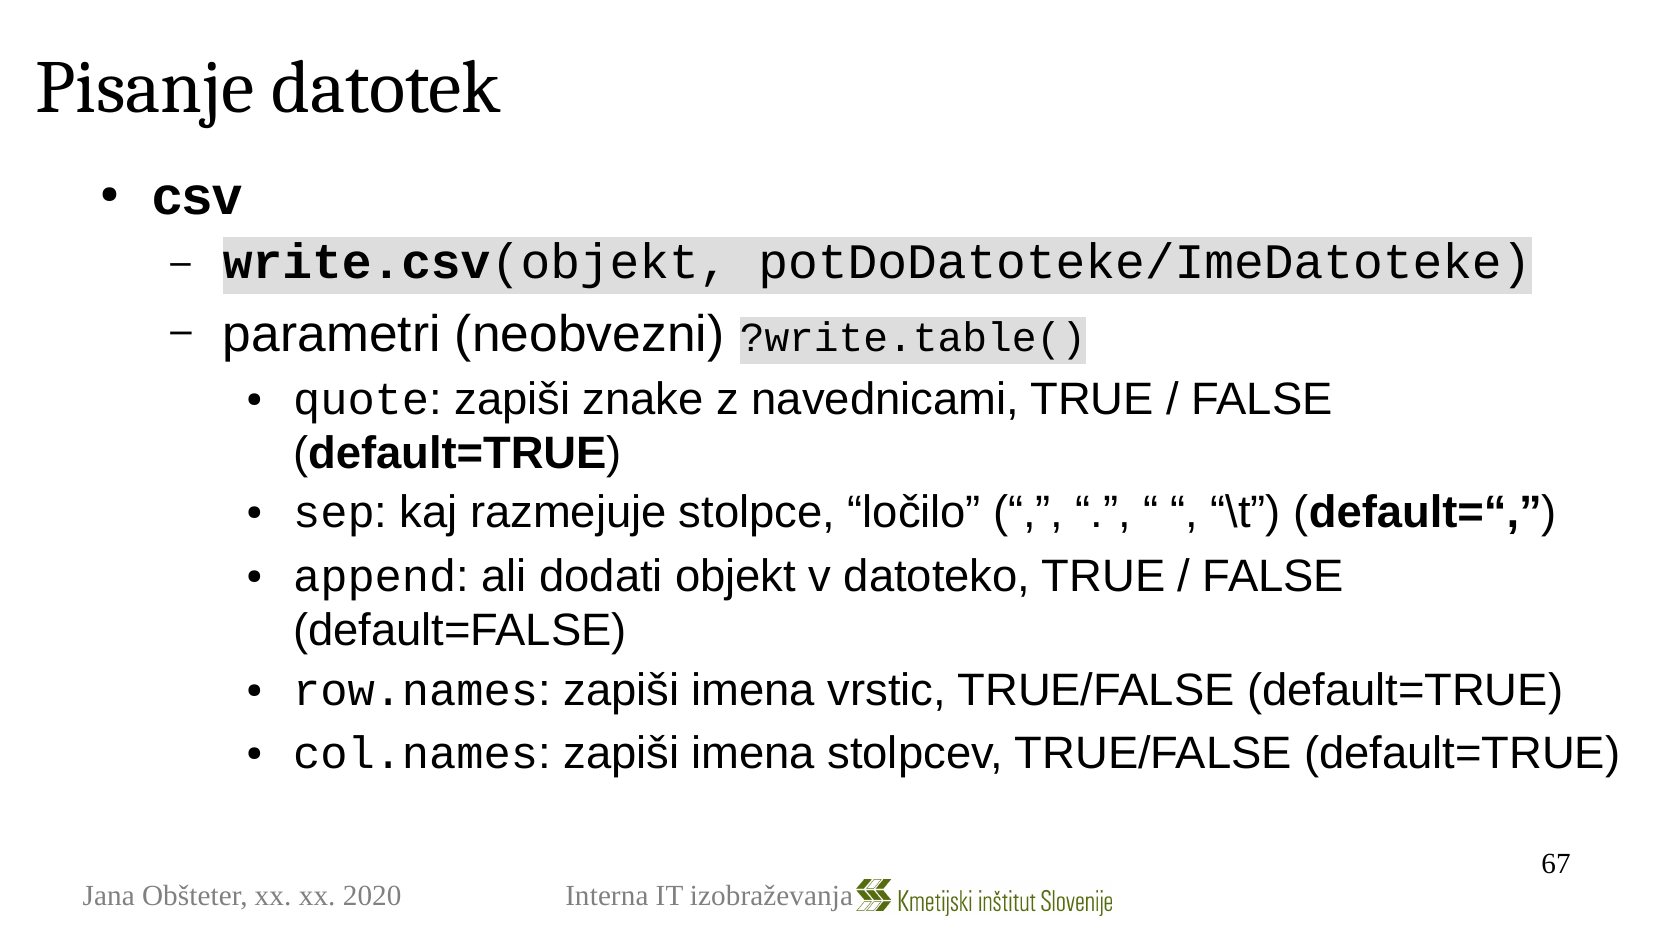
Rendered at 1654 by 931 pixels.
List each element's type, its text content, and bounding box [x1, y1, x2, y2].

picture [856, 879, 1112, 916]
title Pisanje datotek [35, 21, 1524, 154]
list csv write.csv(objekt, potDoDatoteke/ImeDatoteke) parametri (neobvezni) ?write.table() quote: zapiši znake z navednicami, TRUE / FALSE (default=TRUE) sep: kaj razmejuje stolpce, “ločilo” (“,”, “.”, “ “, “\t”) (default=“,”) append: ali dodati objekt v datoteko, TRUE / FALSE (default=FALSE) row.names: zapiši imena vrstic, TRUE/FALSE (default=TRUE) col.names: zapiši imena stolpcev, TRUE/FALSE (default=TRUE) [82, 165, 1630, 839]
